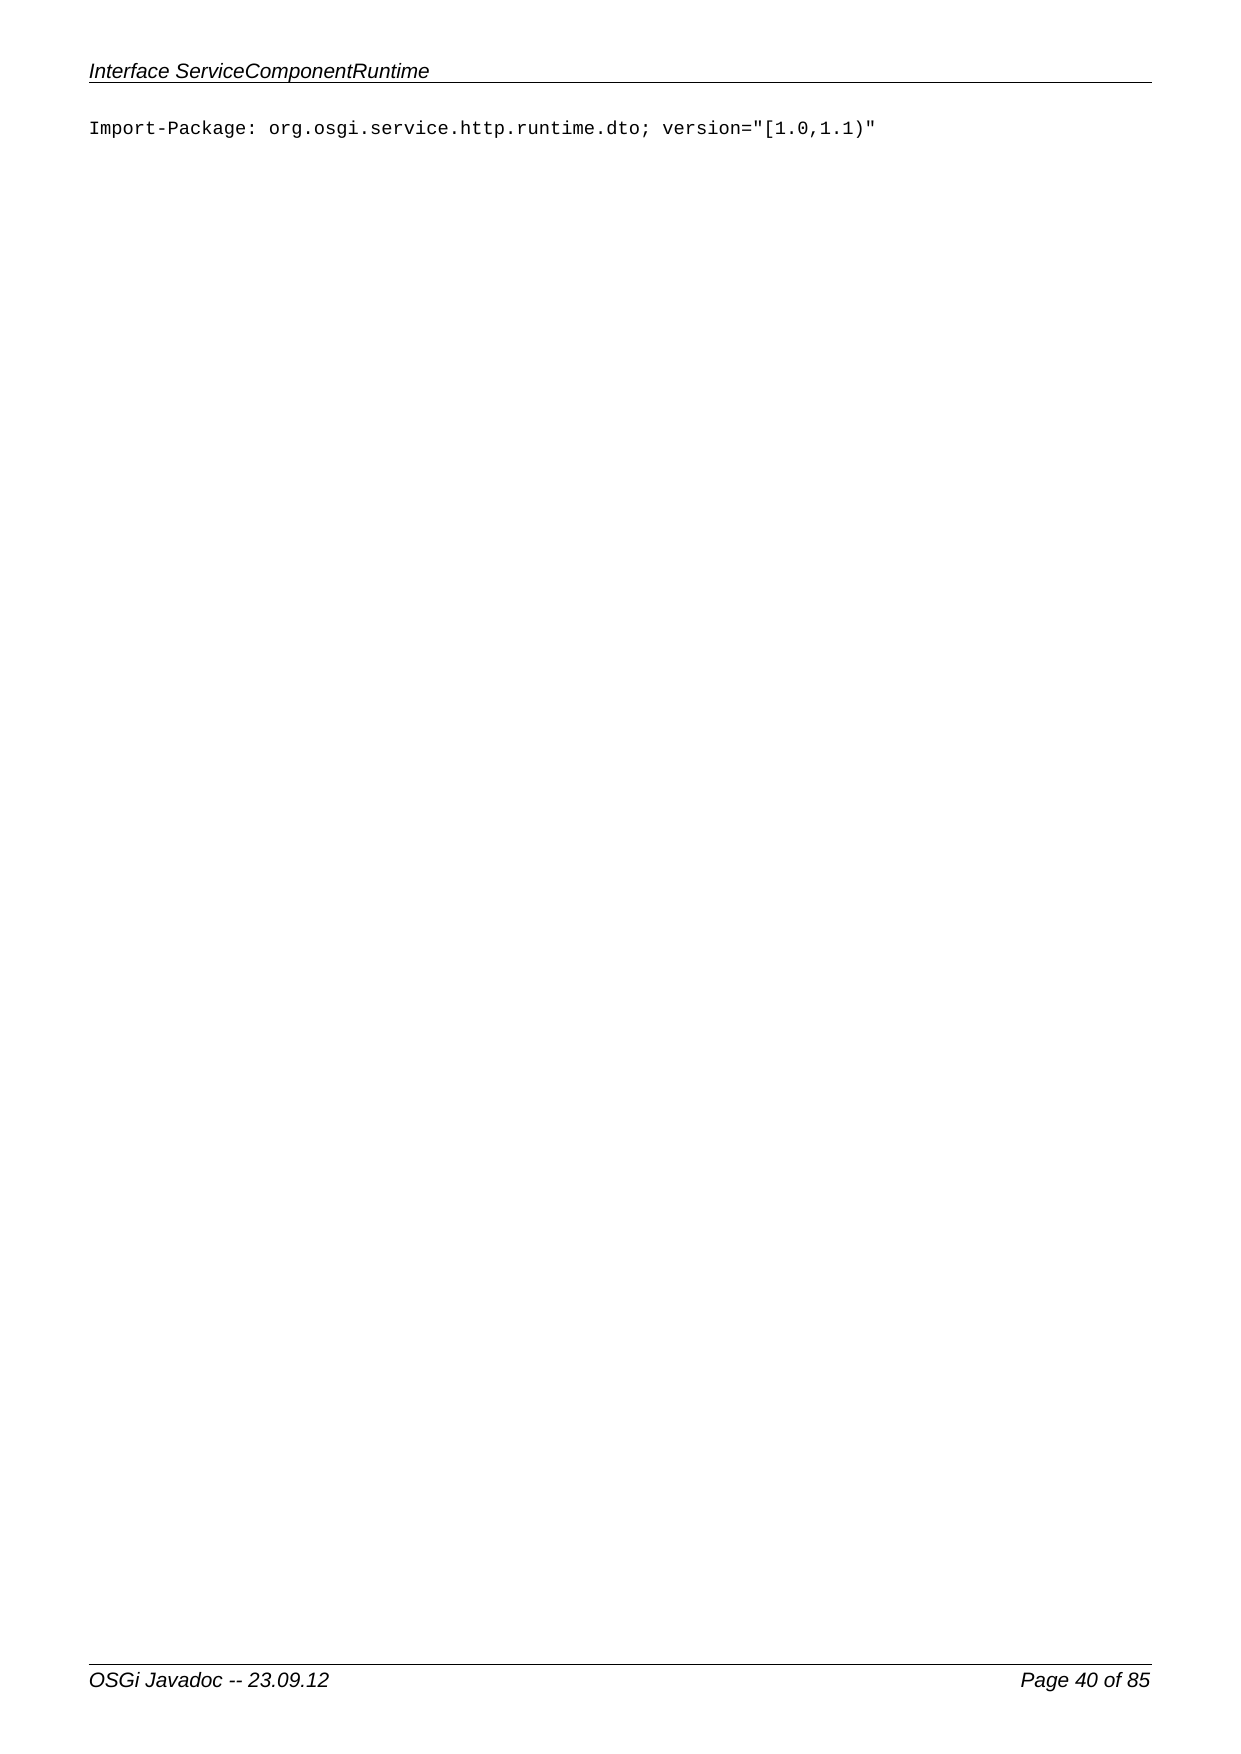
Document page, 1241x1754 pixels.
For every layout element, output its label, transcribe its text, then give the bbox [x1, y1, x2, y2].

text Import-Package: org.osgi.service.http.runtime.dto; version="[1.0,1.1)" [88, 118, 1152, 140]
